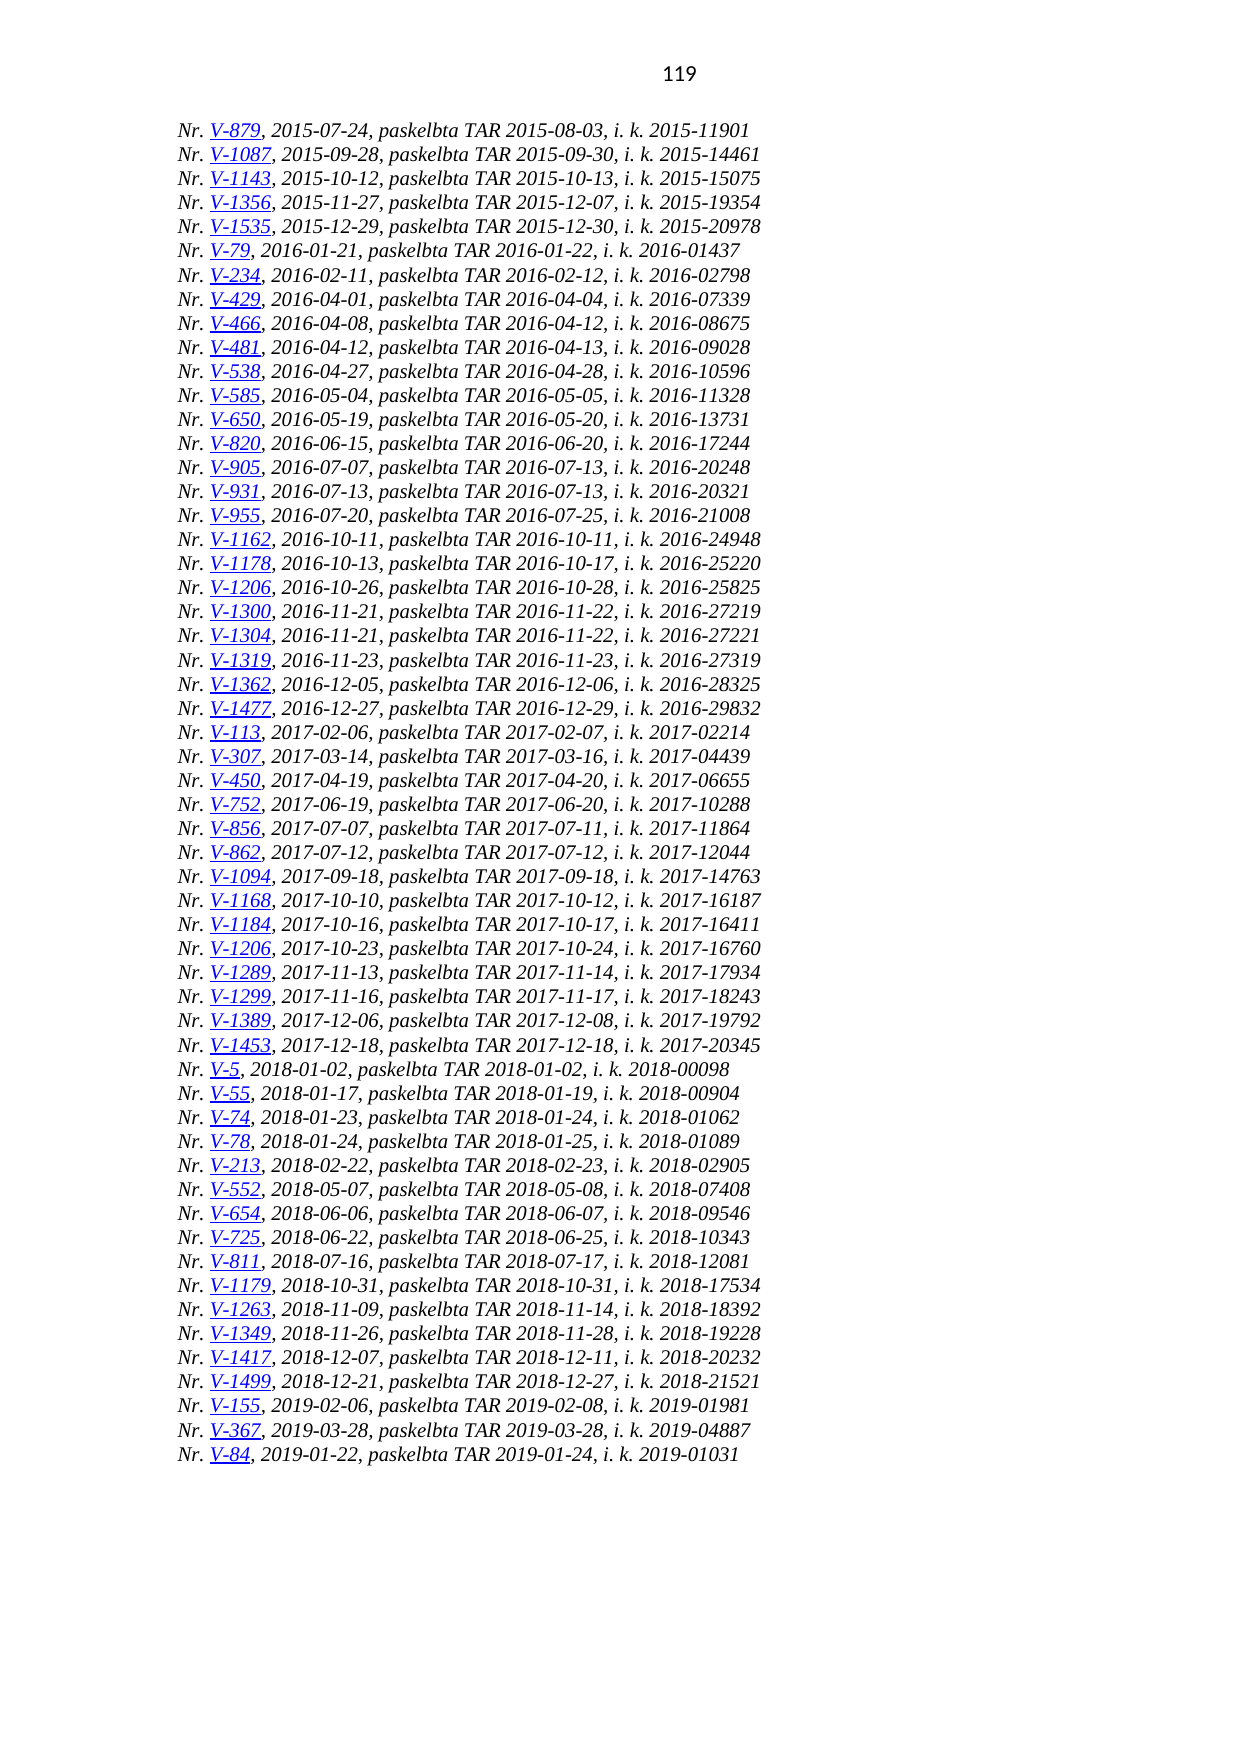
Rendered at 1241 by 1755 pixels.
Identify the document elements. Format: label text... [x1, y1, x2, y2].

text Nr. V-1289, 2017-11-13, paskelbta TAR 2017-11-14, i. k. 2017-17934 [177, 960, 1181, 984]
text Nr. V-1299, 2017-11-16, paskelbta TAR 2017-11-17, i. k. 2017-18243 [177, 984, 1181, 1008]
text Nr. V-856, 2017-07-07, paskelbta TAR 2017-07-11, i. k. 2017-11864 [177, 816, 1181, 840]
text Nr. V-481, 2016-04-12, paskelbta TAR 2016-04-13, i. k. 2016-09028 [177, 335, 1181, 359]
text Nr. V-820, 2016-06-15, paskelbta TAR 2016-06-20, i. k. 2016-17244 [177, 431, 1181, 455]
text Nr. V-585, 2016-05-04, paskelbta TAR 2016-05-05, i. k. 2016-11328 [177, 383, 1181, 407]
text Nr. V-1184, 2017-10-16, paskelbta TAR 2017-10-17, i. k. 2017-16411 [177, 912, 1181, 936]
text Nr. V-1263, 2018-11-09, paskelbta TAR 2018-11-14, i. k. 2018-18392 [177, 1297, 1181, 1321]
text Nr. V-84, 2019-01-22, paskelbta TAR 2019-01-24, i. k. 2019-01031 [177, 1442, 1181, 1466]
text Nr. V-113, 2017-02-06, paskelbta TAR 2017-02-07, i. k. 2017-02214 [177, 720, 1181, 744]
text Nr. V-1168, 2017-10-10, paskelbta TAR 2017-10-12, i. k. 2017-16187 [177, 888, 1181, 912]
text Nr. V-1356, 2015-11-27, paskelbta TAR 2015-12-07, i. k. 2015-19354 [177, 190, 1181, 214]
text Nr. V-538, 2016-04-27, paskelbta TAR 2016-04-28, i. k. 2016-10596 [177, 359, 1181, 383]
text Nr. V-650, 2016-05-19, paskelbta TAR 2016-05-20, i. k. 2016-13731 [177, 407, 1181, 431]
text Nr. V-213, 2018-02-22, paskelbta TAR 2018-02-23, i. k. 2018-02905 [177, 1153, 1181, 1177]
text Nr. V-155, 2019-02-06, paskelbta TAR 2019-02-08, i. k. 2019-01981 [177, 1393, 1181, 1417]
text Nr. V-1535, 2015-12-29, paskelbta TAR 2015-12-30, i. k. 2015-20978 [177, 214, 1181, 238]
text Nr. V-1087, 2015-09-28, paskelbta TAR 2015-09-30, i. k. 2015-14461 [177, 142, 1181, 166]
text Nr. V-1162, 2016-10-11, paskelbta TAR 2016-10-11, i. k. 2016-24948 [177, 527, 1181, 551]
text Nr. V-1389, 2017-12-06, paskelbta TAR 2017-12-08, i. k. 2017-19792 [177, 1008, 1181, 1032]
text Nr. V-1499, 2018-12-21, paskelbta TAR 2018-12-27, i. k. 2018-21521 [177, 1369, 1181, 1393]
text Nr. V-1362, 2016-12-05, paskelbta TAR 2016-12-06, i. k. 2016-28325 [177, 672, 1181, 696]
text Nr. V-1206, 2017-10-23, paskelbta TAR 2017-10-24, i. k. 2017-16760 [177, 936, 1181, 960]
text Nr. V-78, 2018-01-24, paskelbta TAR 2018-01-25, i. k. 2018-01089 [177, 1129, 1181, 1153]
text Nr. V-931, 2016-07-13, paskelbta TAR 2016-07-13, i. k. 2016-20321 [177, 479, 1181, 503]
text Nr. V-905, 2016-07-07, paskelbta TAR 2016-07-13, i. k. 2016-20248 [177, 455, 1181, 479]
text Nr. V-466, 2016-04-08, paskelbta TAR 2016-04-12, i. k. 2016-08675 [177, 311, 1181, 335]
text Nr. V-1143, 2015-10-12, paskelbta TAR 2015-10-13, i. k. 2015-15075 [177, 166, 1181, 190]
text Nr. V-1417, 2018-12-07, paskelbta TAR 2018-12-11, i. k. 2018-20232 [177, 1345, 1181, 1369]
text Nr. V-811, 2018-07-16, paskelbta TAR 2018-07-17, i. k. 2018-12081 [177, 1249, 1181, 1273]
text Nr. V-1179, 2018-10-31, paskelbta TAR 2018-10-31, i. k. 2018-17534 [177, 1273, 1181, 1297]
text Nr. V-234, 2016-02-11, paskelbta TAR 2016-02-12, i. k. 2016-02798 [177, 262, 1181, 287]
text Nr. V-955, 2016-07-20, paskelbta TAR 2016-07-25, i. k. 2016-21008 [177, 503, 1181, 527]
text Nr. V-654, 2018-06-06, paskelbta TAR 2018-06-07, i. k. 2018-09546 [177, 1201, 1181, 1225]
text Nr. V-552, 2018-05-07, paskelbta TAR 2018-05-08, i. k. 2018-07408 [177, 1177, 1181, 1201]
text Nr. V-1477, 2016-12-27, paskelbta TAR 2016-12-29, i. k. 2016-29832 [177, 696, 1181, 720]
text Nr. V-1349, 2018-11-26, paskelbta TAR 2018-11-28, i. k. 2018-19228 [177, 1321, 1181, 1345]
text Nr. V-55, 2018-01-17, paskelbta TAR 2018-01-19, i. k. 2018-00904 [177, 1081, 1181, 1105]
text Nr. V-1300, 2016-11-21, paskelbta TAR 2016-11-22, i. k. 2016-27219 [177, 599, 1181, 623]
text Nr. V-1453, 2017-12-18, paskelbta TAR 2017-12-18, i. k. 2017-20345 [177, 1032, 1181, 1057]
text Nr. V-5, 2018-01-02, paskelbta TAR 2018-01-02, i. k. 2018-00098 [177, 1057, 1181, 1081]
text Nr. V-862, 2017-07-12, paskelbta TAR 2017-07-12, i. k. 2017-12044 [177, 840, 1181, 864]
text Nr. V-1304, 2016-11-21, paskelbta TAR 2016-11-22, i. k. 2016-27221 [177, 623, 1181, 647]
text Nr. V-307, 2017-03-14, paskelbta TAR 2017-03-16, i. k. 2017-04439 [177, 744, 1181, 768]
text Nr. V-1178, 2016-10-13, paskelbta TAR 2016-10-17, i. k. 2016-25220 [177, 551, 1181, 575]
text Nr. V-1094, 2017-09-18, paskelbta TAR 2017-09-18, i. k. 2017-14763 [177, 864, 1181, 888]
text Nr. V-879, 2015-07-24, paskelbta TAR 2015-08-03, i. k. 2015-11901 [177, 118, 1181, 142]
text Nr. V-450, 2017-04-19, paskelbta TAR 2017-04-20, i. k. 2017-06655 [177, 768, 1181, 792]
text Nr. V-79, 2016-01-21, paskelbta TAR 2016-01-22, i. k. 2016-01437 [177, 238, 1181, 262]
text Nr. V-752, 2017-06-19, paskelbta TAR 2017-06-20, i. k. 2017-10288 [177, 792, 1181, 816]
text Nr. V-1319, 2016-11-23, paskelbta TAR 2016-11-23, i. k. 2016-27319 [177, 647, 1181, 672]
text Nr. V-74, 2018-01-23, paskelbta TAR 2018-01-24, i. k. 2018-01062 [177, 1105, 1181, 1129]
text Nr. V-429, 2016-04-01, paskelbta TAR 2016-04-04, i. k. 2016-07339 [177, 287, 1181, 311]
text Nr. V-367, 2019-03-28, paskelbta TAR 2019-03-28, i. k. 2019-04887 [177, 1417, 1181, 1442]
text Nr. V-725, 2018-06-22, paskelbta TAR 2018-06-25, i. k. 2018-10343 [177, 1225, 1181, 1249]
text Nr. V-1206, 2016-10-26, paskelbta TAR 2016-10-28, i. k. 2016-25825 [177, 575, 1181, 599]
